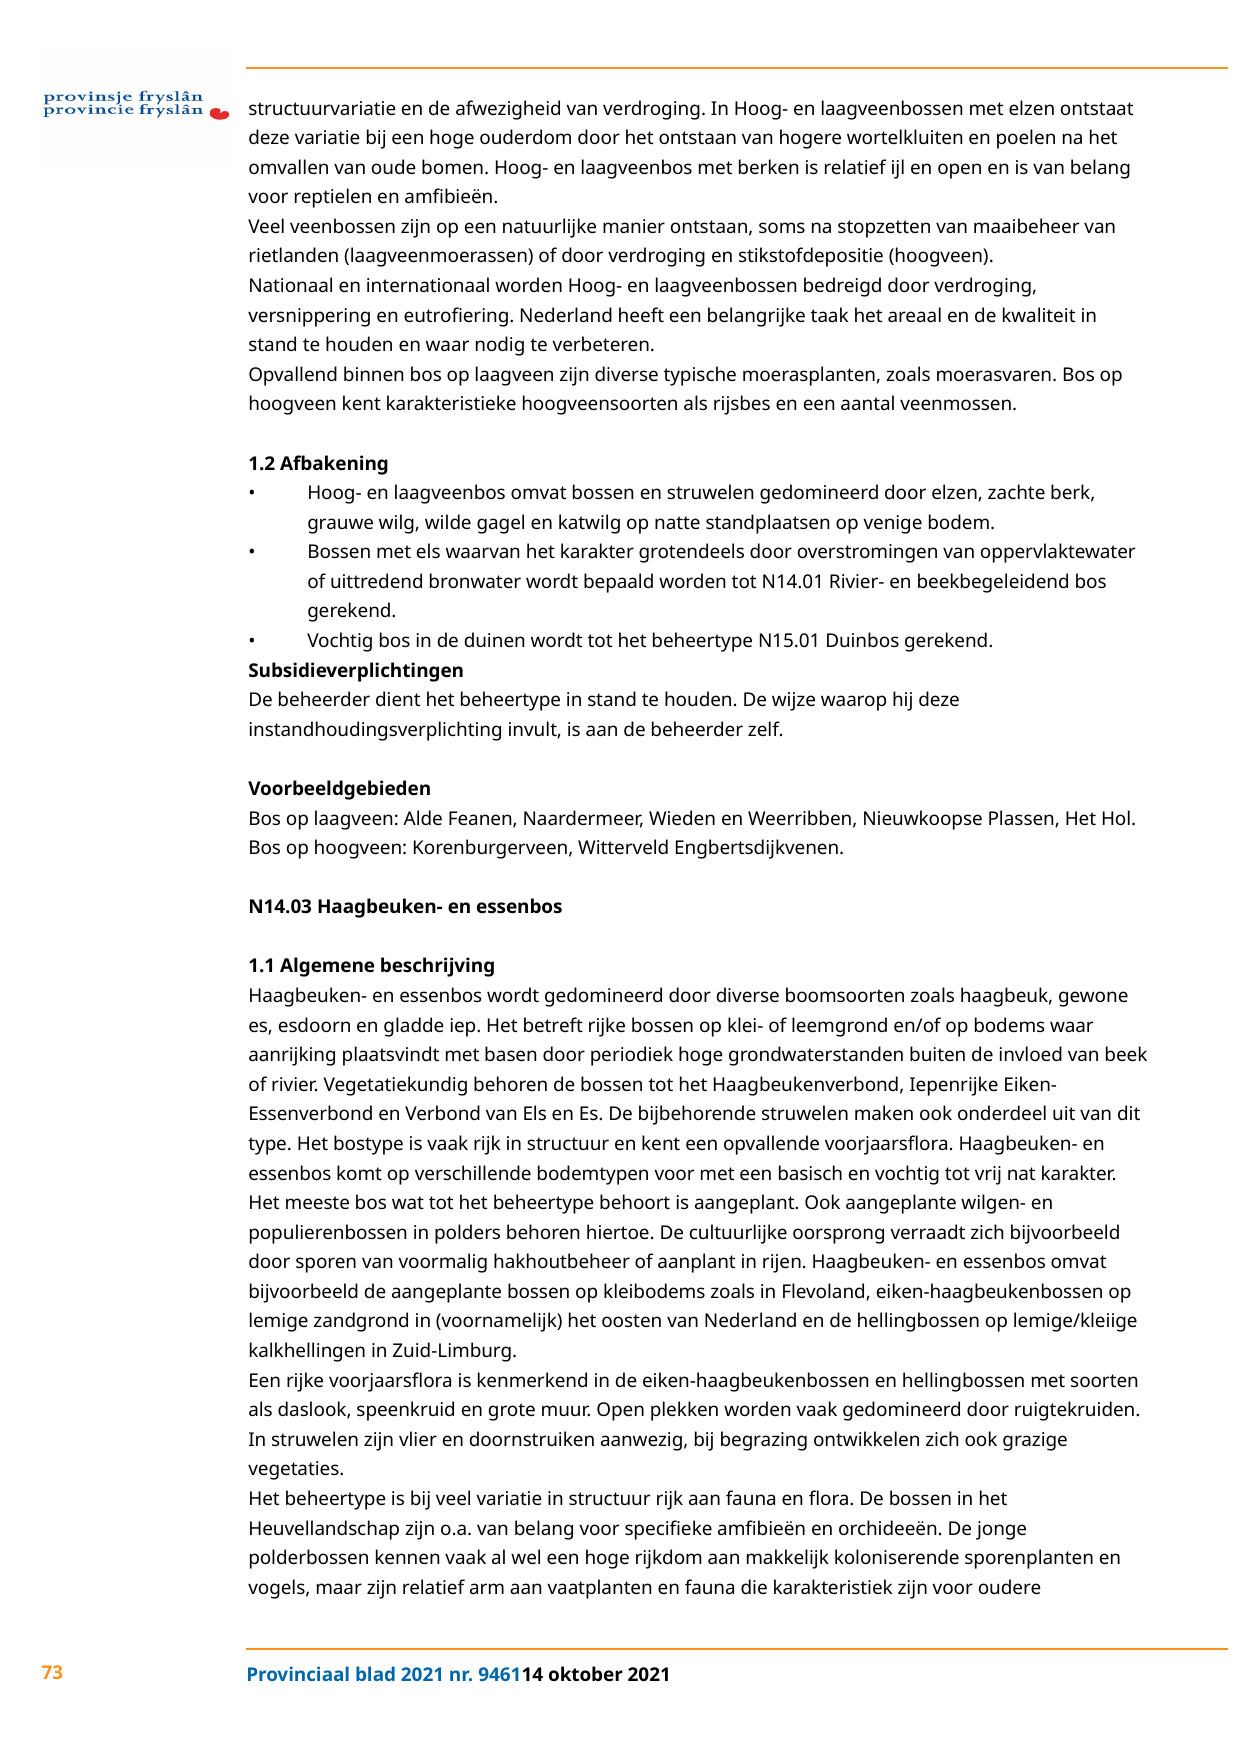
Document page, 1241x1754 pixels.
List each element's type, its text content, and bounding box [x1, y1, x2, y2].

text Bos op laagveen: Alde Feanen, Naardermeer, Wieden en Weerribben, Nieuwkoopse Plassen, Het Hol. [248, 805, 1152, 831]
text Bos op hoogveen: Korenburgerveen, Witterveld Engbertsdijkvenen. [248, 834, 1152, 860]
text Subsidieverplichtingen [248, 657, 1152, 683]
text structuurvariatie en de afwezigheid van verdroging. In Hoog- en laagveenbossen met elzen ontstaat deze variatie bij een hoge ouderdom door het ontstaan van hogere wortelkluiten en poelen na het omvallen van oude bomen. Hoog- en laagveenbos met berken is relatief ijl en open en is van belang voor reptielen en amfibieën. [248, 95, 1152, 209]
text Het beheertype is bij veel variatie in structuur rijk aan fauna en flora. De bossen in het Heuvellandschap zijn o.a. van belang voor specifieke amfibieën en orchideeën. De jonge polderbossen kennen vaak al wel een hoge rijkdom aan makkelijk koloniserende sporenplanten en vogels, maar zijn relatief arm aan vaatplanten en fauna die karakteristiek zijn voor oudere [248, 1485, 1152, 1600]
text 1.1 Algemene beschrijving [248, 953, 1152, 978]
text Het meeste bos wat tot het beheertype behoort is aangeplant. Ook aangeplante wilgen- en populierenbossen in polders behoren hiertoe. De cultuurlijke oorsprong verraadt zich bijvoorbeeld door sporen van voormalig hakhoutbeheer of aanplant in rijen. Haagbeuken- en essenbos omvat bijvoorbeeld de aangeplante bossen op kleibodems zoals in Flevoland, eiken-haagbeukenbossen op lemige zandgrond in (voornamelijk) het oosten van Nederland en de hellingbossen op lemige/kleiige kalkhellingen in Zuid-Limburg. [248, 1189, 1152, 1363]
text Een rijke voorjaarsflora is kenmerkend in de eiken-haagbeukenbossen en hellingbossen met soorten als daslook, speenkruid en grote muur. Open plekken worden vaak gedomineerd door ruigtekruiden. In struwelen zijn vlier en doornstruiken aanwezig, bij begrazing ontwikkelen zich ook grazige vegetaties. [248, 1367, 1152, 1481]
text Haagbeuken- en essenbos wordt gedomineerd door diverse boomsoorten zoals haagbeuk, gewone es, esdoorn en gladde iep. Het betreft rijke bossen op klei- of leemgrond en/of op bodems waar aanrijking plaatsvindt met basen door periodiek hoge grondwaterstanden buiten de invloed van beek of rivier. Vegetatiekundig behoren de bossen tot het Haagbeukenverbond, Iepenrijke Eiken-Essenverbond en Verbond van Els en Es. De bijbehorende struwelen maken ook onderdeel uit van dit type. Het bostype is vaak rijk in structuur en kent een opvallende voorjaarsflora. Haagbeuken- en essenbos komt op verschillende bodemtypen voor met een basisch en vochtig tot vrij nat karakter. [248, 982, 1152, 1186]
text 1.2 Afbakening [248, 450, 1152, 476]
text De beheerder dient het beheertype in stand te houden. De wijze waarop hij deze instandhoudingsverplichting invult, is aan de beheerder zelf. [248, 686, 1152, 742]
text Opvallend binnen bos op laagveen zijn diverse typische moerasplanten, zoals moerasvaren. Bos op hoogveen kent karakteristieke hoogveensoorten als rijsbes en een aantal veenmossen. [248, 361, 1152, 416]
list Hoog- en laagveenbos omvat bossen en struwelen gedomineerd door elzen, zachte berk, grauwe wilg, wilde gagel en katwilg op natte standplaatsen op venige bodem. [248, 479, 1152, 535]
text N14.03 Haagbeuken- en essenbos [248, 893, 1152, 919]
list Vochtig bos in de duinen wordt tot het beheertype N15.01 Duinbos gerekend. [248, 627, 1152, 653]
text Veel veenbossen zijn op een natuurlijke manier ontstaan, soms na stopzetten van maaibeheer van rietlanden (laagveenmoerassen) of door verdroging en stikstofdepositie (hoogveen). [248, 213, 1152, 268]
list Bossen met els waarvan het karakter grotendeels door overstromingen van oppervlaktewater of uittredend bronwater wordt bepaald worden tot N14.01 Rivier- en beekbegeleidend bos gerekend. [248, 538, 1152, 623]
text Voorbeeldgebieden [248, 775, 1152, 801]
text Nationaal en internationaal worden Hoog- en laagveenbossen bedreigd door verdroging, versnippering en eutrofiering. Nederland heeft een belangrijke taak het areaal en de kwaliteit in stand te houden en waar nodig te verbeteren. [248, 272, 1152, 357]
picture [41, 47, 231, 172]
